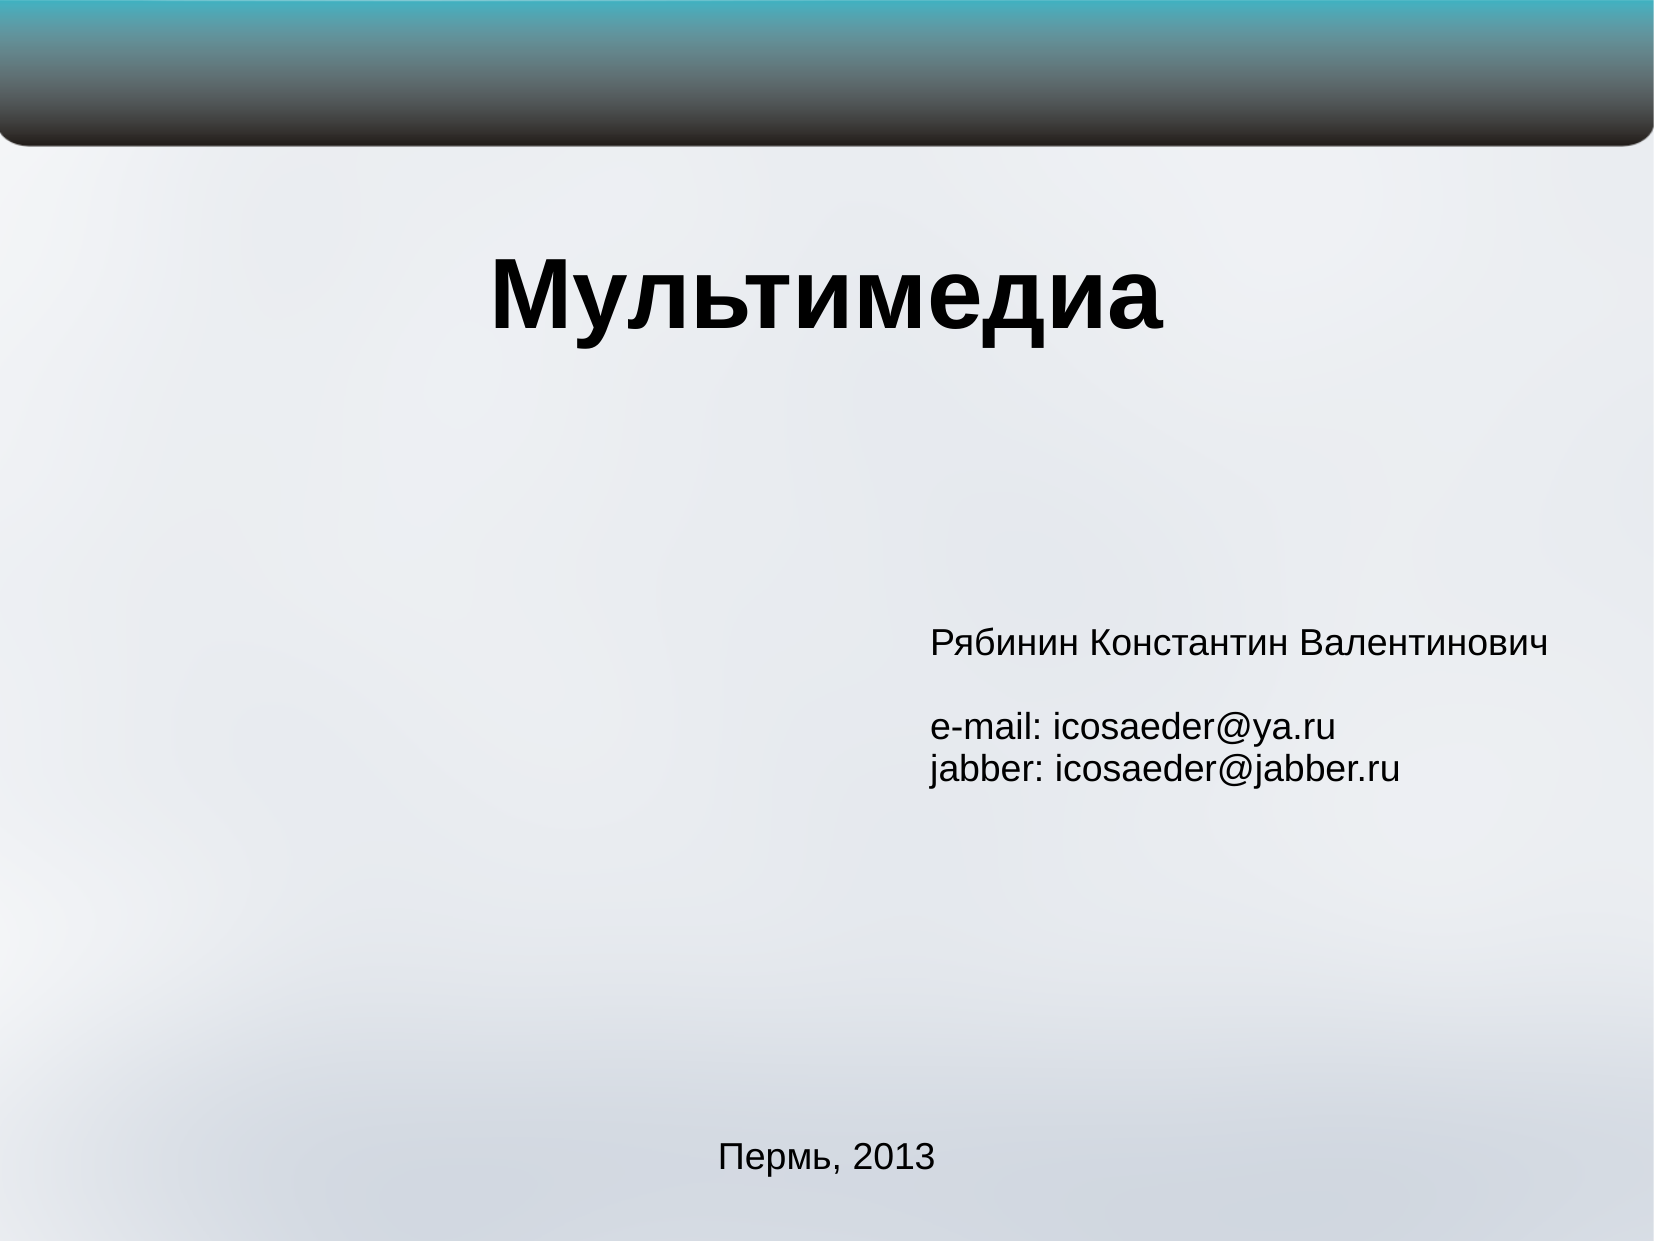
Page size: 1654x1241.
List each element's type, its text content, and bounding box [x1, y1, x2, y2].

text_box Мультимедиа [147, 230, 1506, 357]
picture [0, 0, 1654, 1241]
text_box Пермь, 2013 [590, 1127, 1063, 1185]
text_box Рябинин Константин Валентинович e-mail: icosaeder@ya.ru jabber: icosaeder@jabber.ru [915, 614, 1595, 797]
